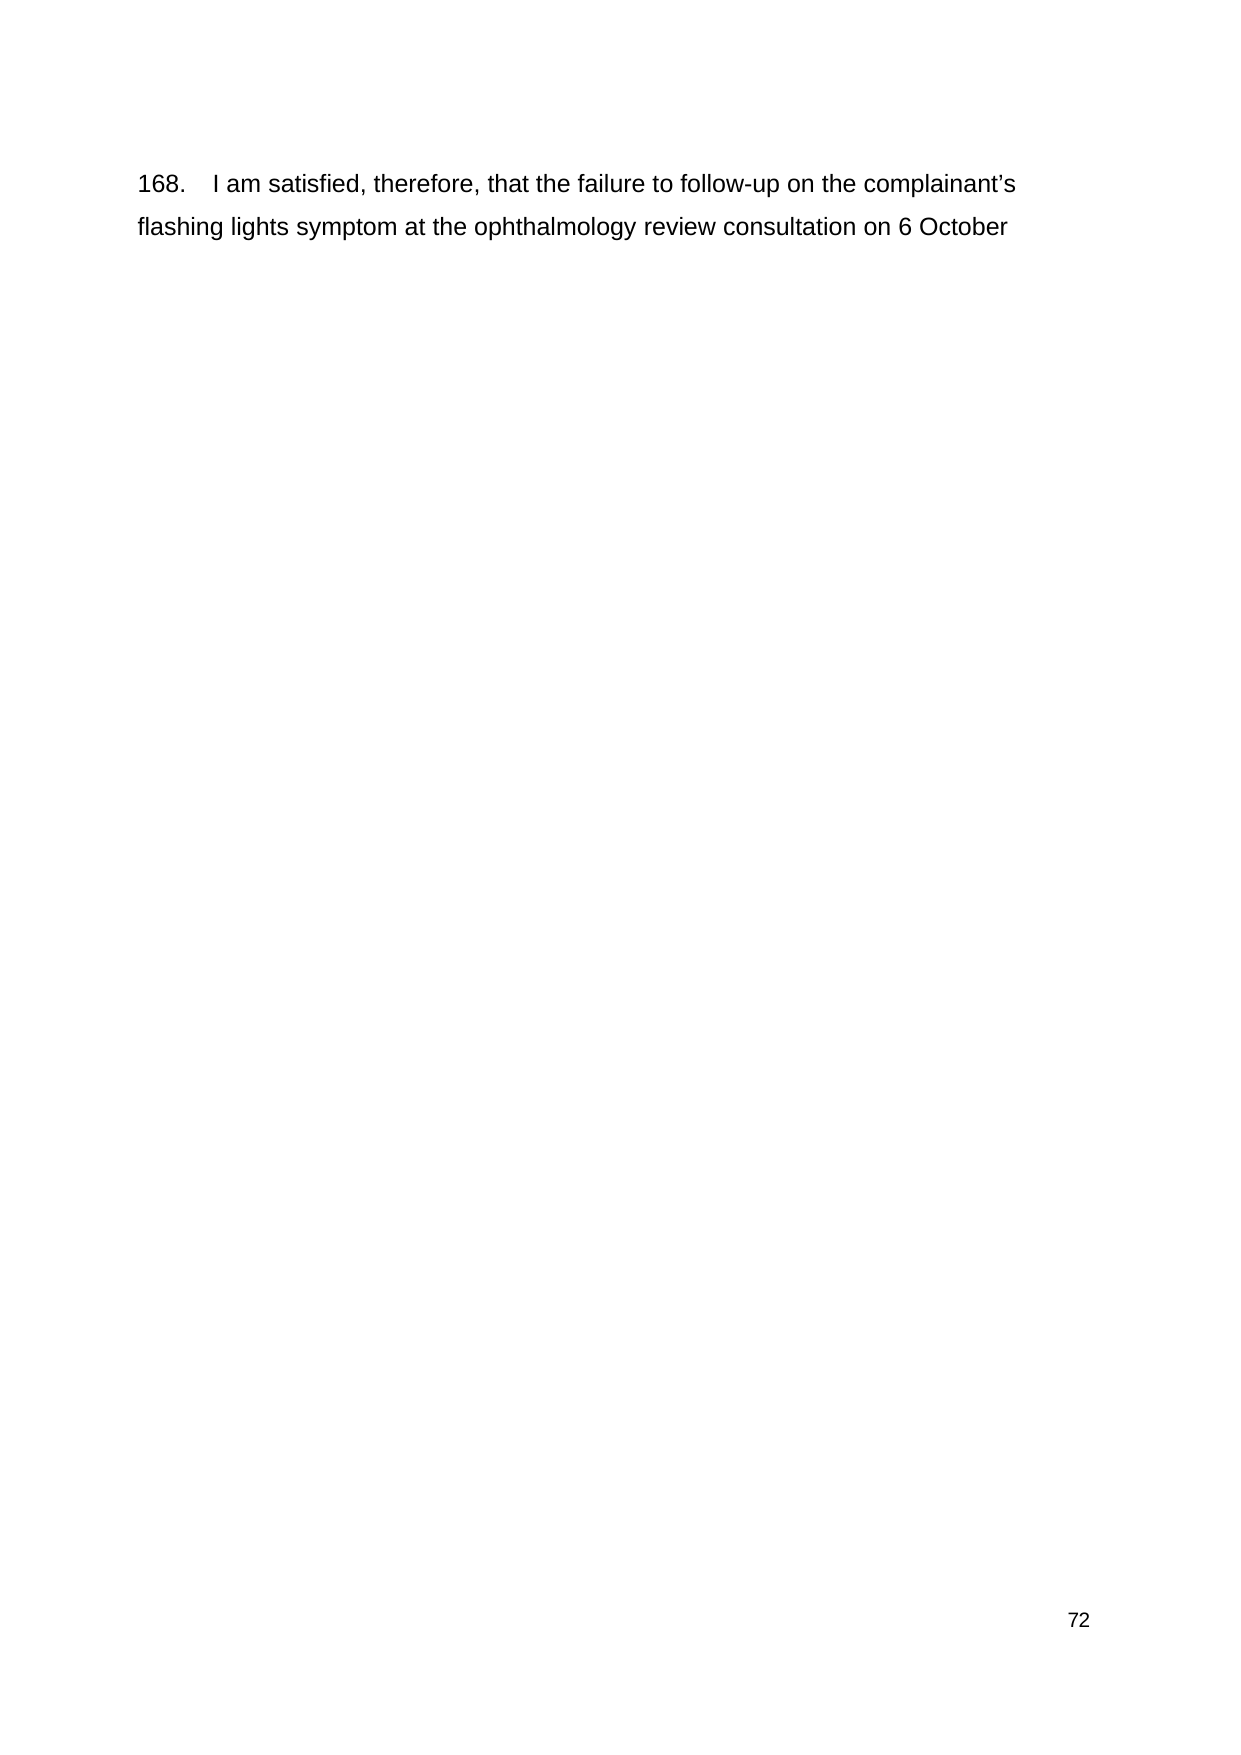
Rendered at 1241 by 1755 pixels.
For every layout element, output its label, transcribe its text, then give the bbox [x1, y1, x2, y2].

list I am satisfied, therefore, that the failure to follow-up on the complainant’s flashing lights symptom at the ophthalmology review consultation on 6 October [137, 169, 1080, 241]
